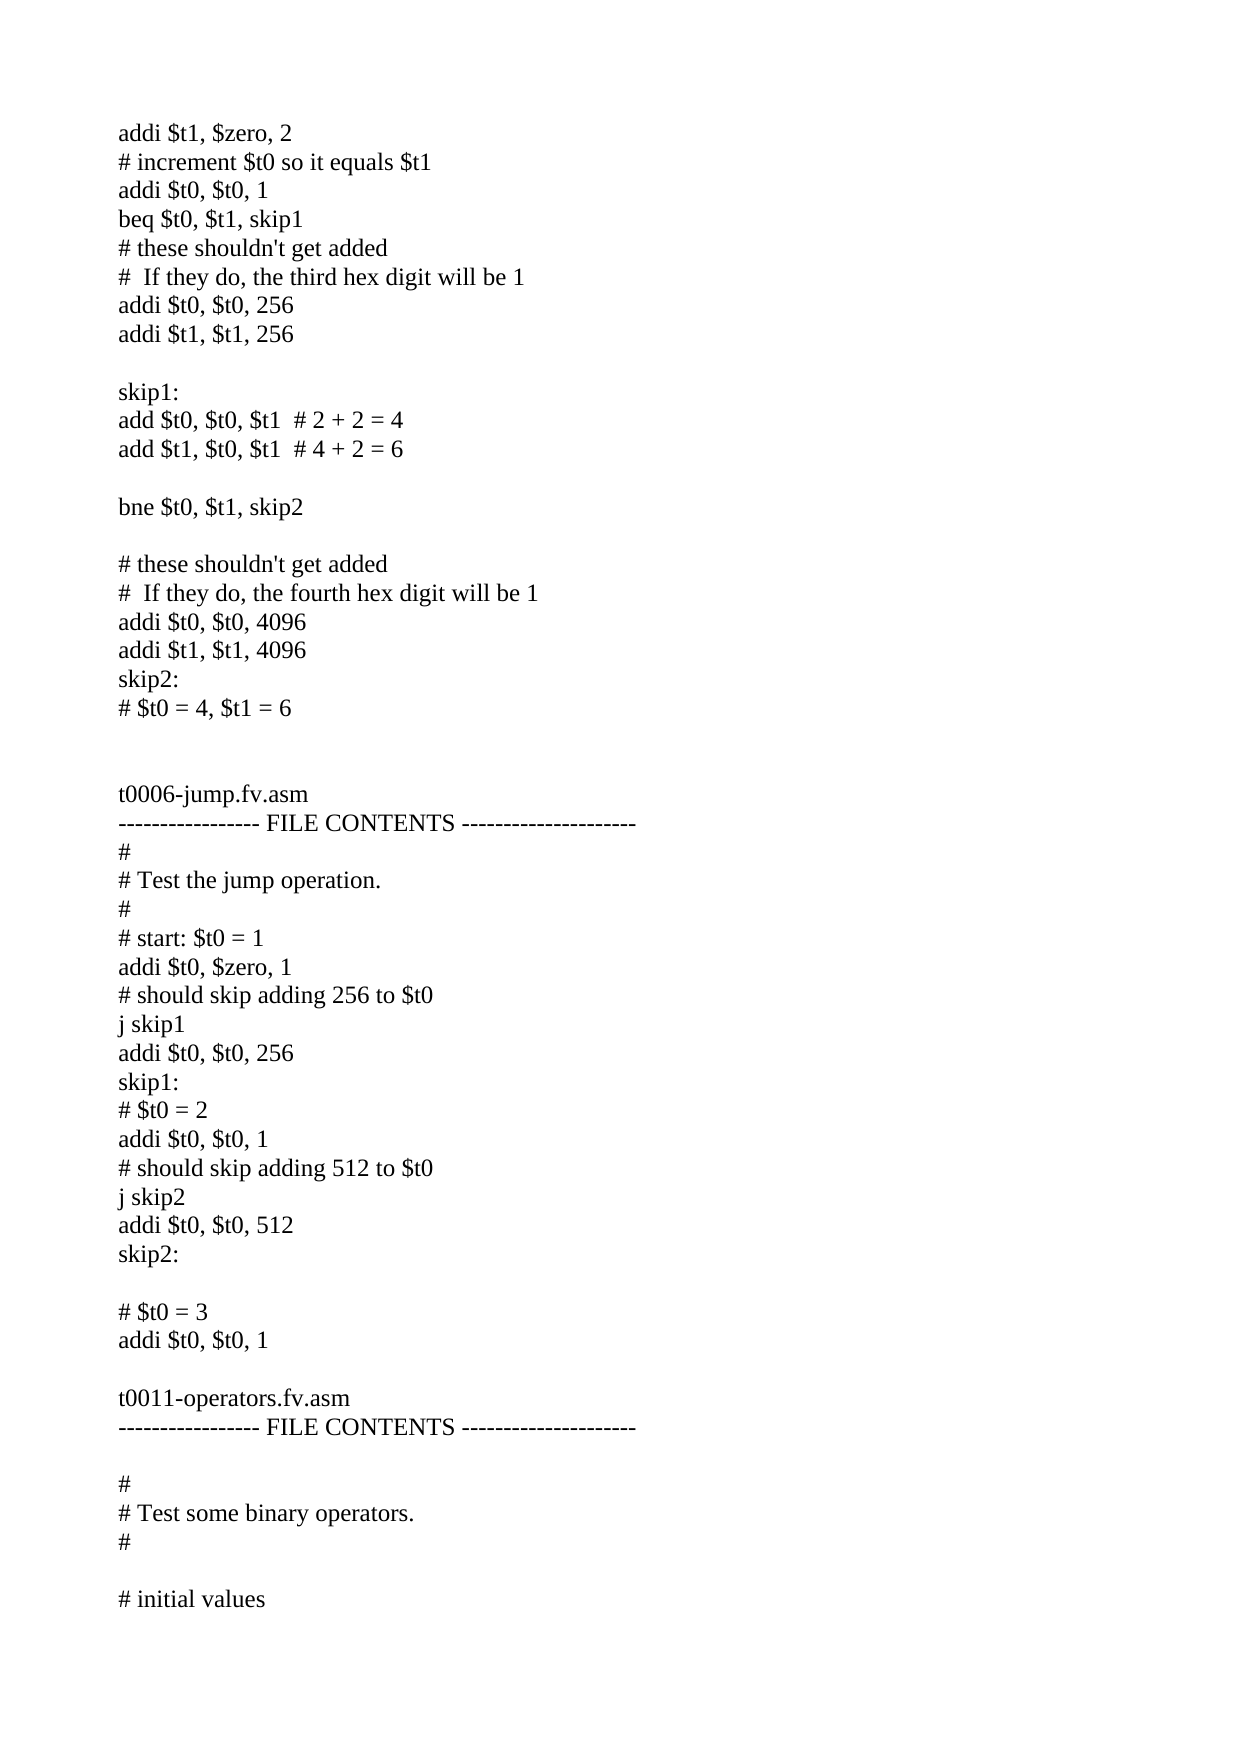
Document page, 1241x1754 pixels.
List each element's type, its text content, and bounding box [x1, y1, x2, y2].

text add $t1, $t0, $t1 # 4 + 2 = 6 [118, 434, 1122, 463]
text # these shouldn't get added [118, 233, 1122, 262]
text skip2: [118, 664, 1122, 693]
text # If they do, the fourth hex digit will be 1 [118, 578, 1122, 607]
text addi $t0, $t0, 512 [118, 1211, 1122, 1239]
text addi $t1, $t1, 4096 [118, 636, 1122, 664]
text addi $t0, $t0, 256 [118, 291, 1122, 319]
text # Test some binary operators. [118, 1498, 1122, 1527]
text ----------------- FILE CONTENTS --------------------- [118, 808, 1122, 837]
text bne $t0, $t1, skip2 [118, 492, 1122, 521]
text # Test the jump operation. [118, 866, 1122, 894]
text t0011-operators.fv.asm [118, 1383, 1122, 1412]
text addi $t0, $t0, 4096 [118, 607, 1122, 636]
text addi $t1, $zero, 2 [118, 118, 1122, 147]
text addi $t0, $t0, 1 [118, 1124, 1122, 1153]
text addi $t1, $t1, 256 [118, 319, 1122, 348]
text skip1: [118, 377, 1122, 406]
text # If they do, the third hex digit will be 1 [118, 262, 1122, 291]
text addi $t0, $t0, 1 [118, 1326, 1122, 1354]
text add $t0, $t0, $t1 # 2 + 2 = 4 [118, 406, 1122, 434]
text ----------------- FILE CONTENTS --------------------- [118, 1412, 1122, 1441]
text skip1: [118, 1067, 1122, 1096]
text # these shouldn't get added [118, 549, 1122, 578]
text addi $t0, $zero, 1 [118, 952, 1122, 981]
text j skip1 [118, 1009, 1122, 1038]
text t0006-jump.fv.asm [118, 779, 1122, 808]
text # should skip adding 512 to $t0 [118, 1153, 1122, 1182]
text skip2: [118, 1239, 1122, 1268]
text # should skip adding 256 to $t0 [118, 981, 1122, 1009]
text # increment $t0 so it equals $t1 [118, 147, 1122, 176]
text addi $t0, $t0, 1 [118, 176, 1122, 204]
text # [118, 894, 1122, 923]
text j skip2 [118, 1182, 1122, 1211]
text # start: $t0 = 1 [118, 923, 1122, 952]
text # [118, 1469, 1122, 1498]
text # [118, 1527, 1122, 1556]
text # $t0 = 4, $t1 = 6 [118, 693, 1122, 722]
text beq $t0, $t1, skip1 [118, 204, 1122, 233]
text # initial values [118, 1584, 1122, 1613]
text # [118, 837, 1122, 866]
text addi $t0, $t0, 256 [118, 1038, 1122, 1067]
text # $t0 = 3 [118, 1297, 1122, 1326]
text # $t0 = 2 [118, 1096, 1122, 1124]
